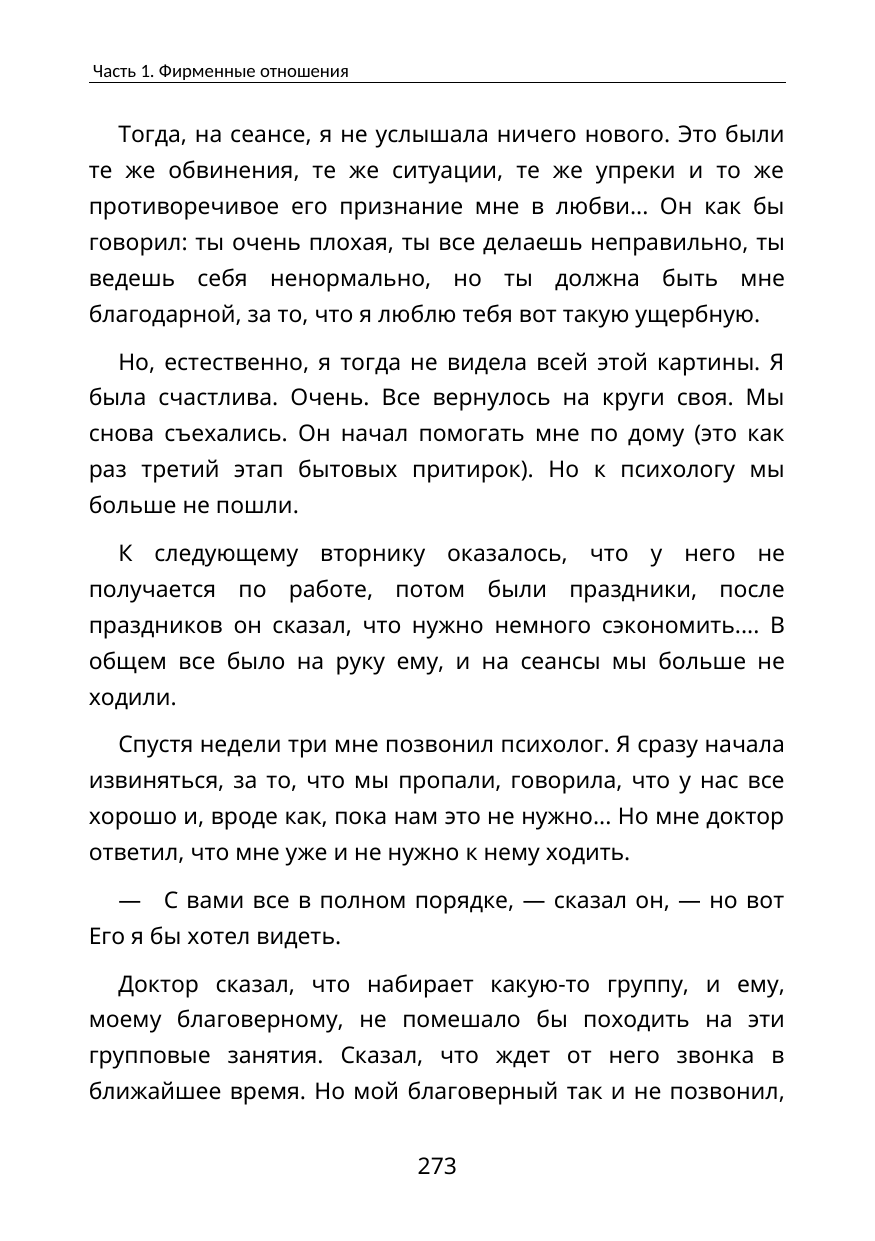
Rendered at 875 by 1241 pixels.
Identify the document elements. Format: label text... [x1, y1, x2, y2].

text Но, естественно, я тогда не видела всей этой картины. Я была счастлива. Очень. Все вернулось на круги своя. Мы снова съехались. Он начал помогать мне по дому (это как раз третий этап бытовых притирок). Но к психологу мы больше не пошли. [88, 345, 786, 520]
list С вами все в полном порядке, — сказал он, — но вот Его я бы хотел видеть. [88, 884, 786, 951]
text К следующему вторнику оказалось, что у него не получается по работе, потом были праздники, после праздников он сказал, что нужно немного сэкономить.... В общем все было на руку ему, и на сеансы мы больше не ходили. [88, 537, 786, 712]
text Спустя недели три мне позвонил психолог. Я сразу начала извиняться, за то, что мы пропали, говорила, что у нас все хорошо и, вроде как, пока нам это не нужно... Но мне доктор ответил, что мне уже и не нужно к нему ходить. [88, 728, 786, 867]
text Доктор сказал, что набирает какую-то группу, и ему, моему благоверному, не помешало бы походить на эти групповые занятия. Сказал, что ждет от него звонка в ближайшее время. Но мой благоверный так и не позвонил, [88, 967, 786, 1107]
text Тогда, на сеансе, я не услышала ничего нового. Это были те же обвинения, те же ситуации, те же упреки и то же противоречивое его признание мне в любви... Он как бы говорил: ты очень плохая, ты все делаешь неправильно, ты ведешь себя ненормально, но ты должна быть мне благодарной, за то, что я люблю тебя вот такую ущербную. [88, 118, 786, 329]
